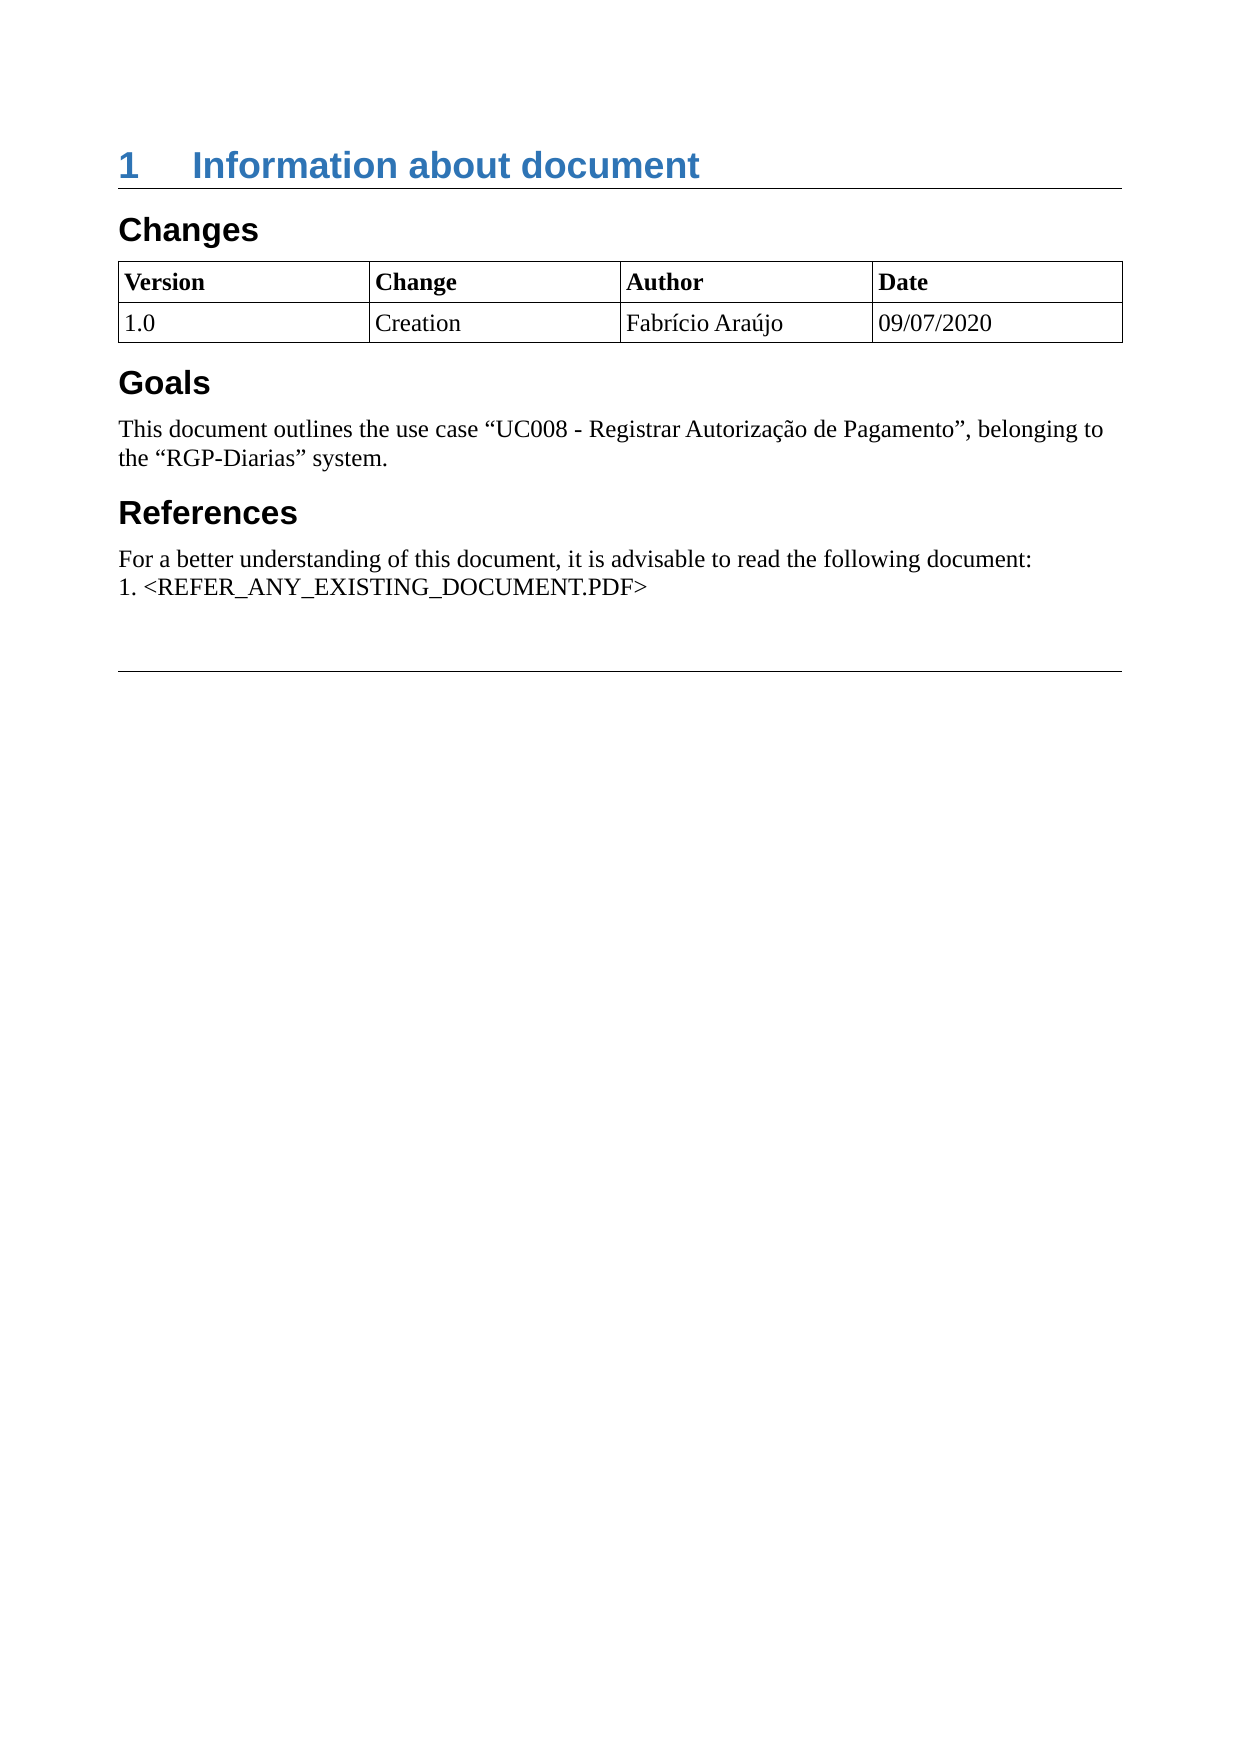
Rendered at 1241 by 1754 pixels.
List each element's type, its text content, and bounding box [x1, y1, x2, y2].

subtitle Changes [118, 210, 1122, 248]
subtitle Information about document [118, 143, 1122, 188]
subtitle Goals [118, 363, 1122, 402]
text This document outlines the use case “UC008 - Registrar Autorização de Pagamento”, belonging to the “RGP-Diarias” system. [118, 414, 1122, 472]
subtitle References [118, 493, 1122, 531]
table_cell Fabrício Araújo [621, 303, 872, 342]
table_cell 09/07/2020 [873, 303, 1122, 342]
table_header Author [621, 262, 872, 301]
text 1. <REFER_ANY_EXISTING_DOCUMENT.PDF> [118, 572, 1122, 601]
table_header Change [370, 262, 620, 301]
text For a better understanding of this document, it is advisable to read the following document: [118, 544, 1122, 572]
table_header Version [119, 262, 369, 301]
table_cell 1.0 [119, 303, 369, 342]
table_cell Creation [370, 303, 620, 342]
table_header Date [873, 262, 1122, 301]
